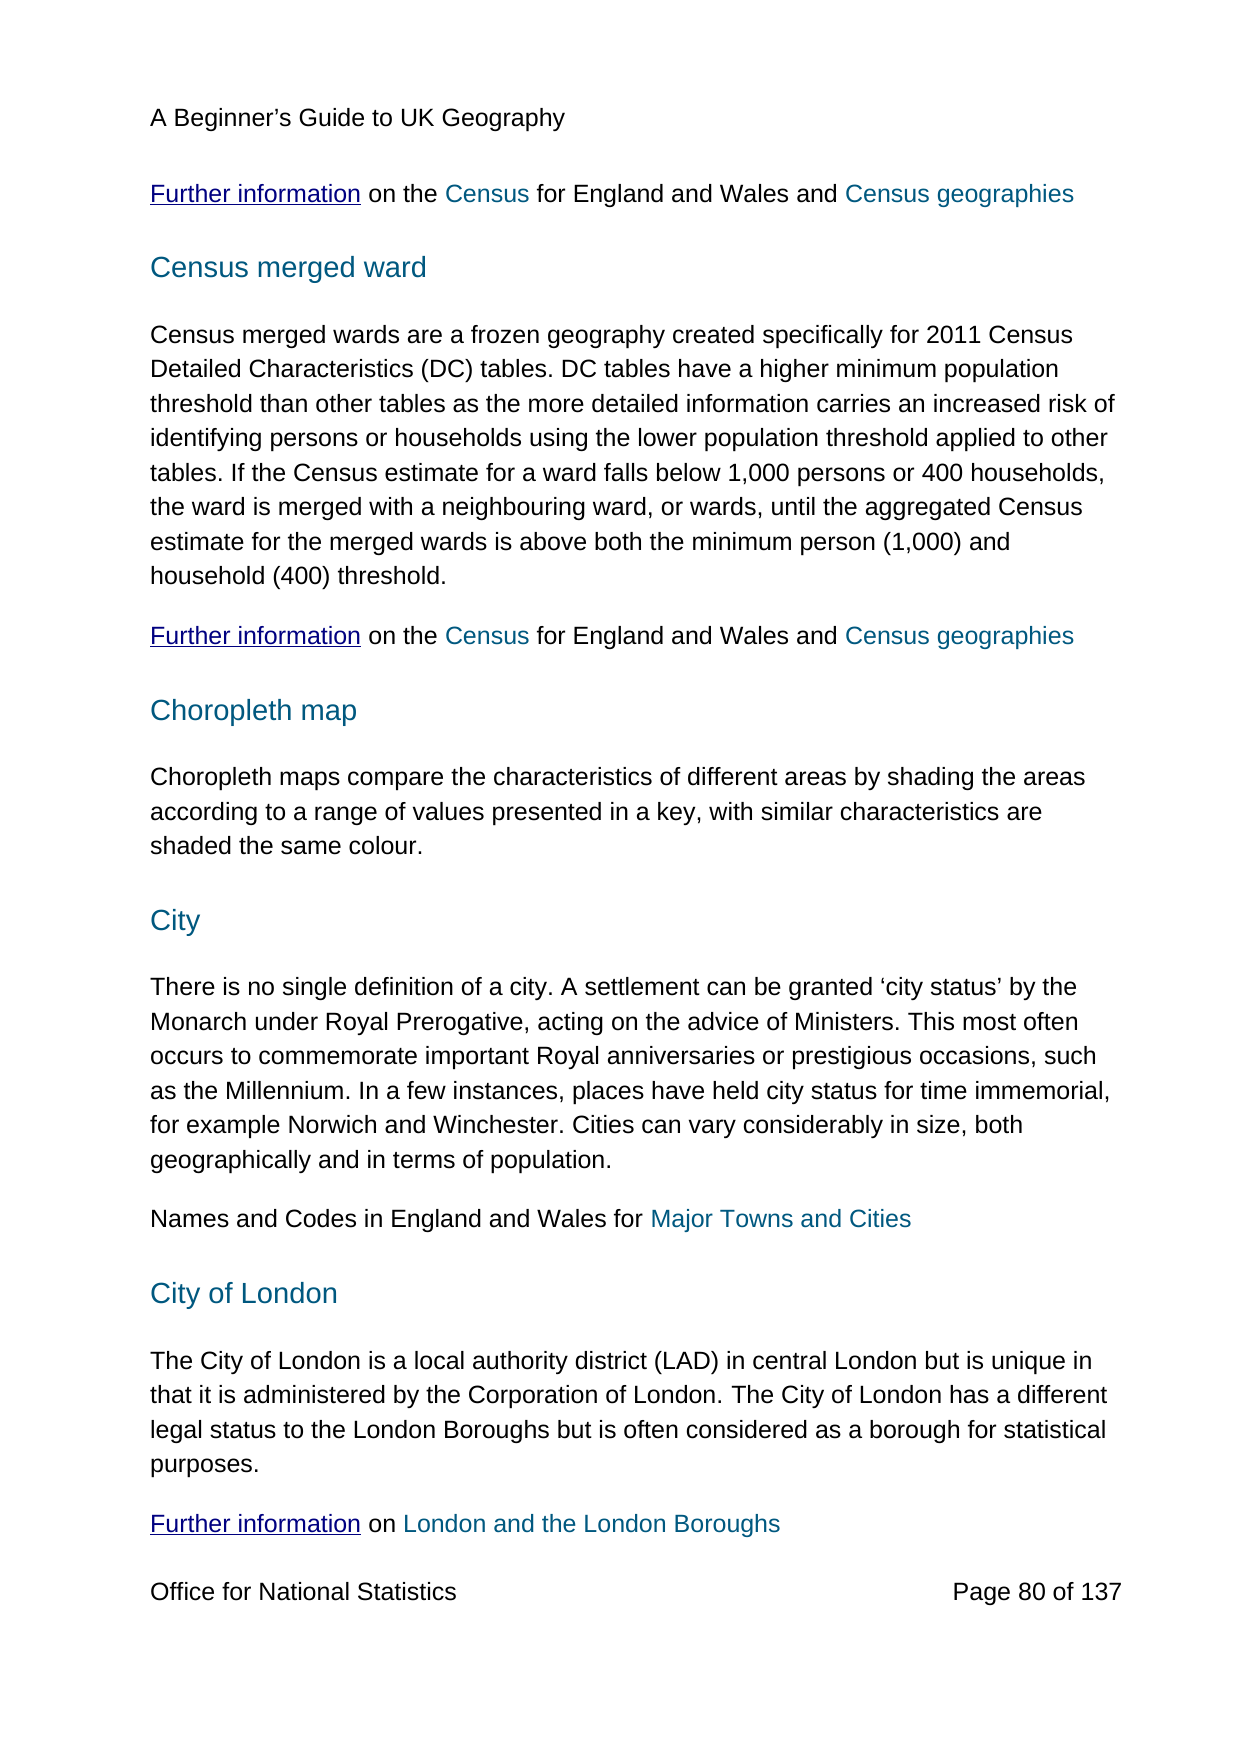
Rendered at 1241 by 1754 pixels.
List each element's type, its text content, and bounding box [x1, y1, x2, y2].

subtitle Choropleth map [150, 693, 1122, 726]
text Names and Codes in England and Wales for Major Towns and Cities [150, 1204, 1122, 1233]
subtitle City [150, 903, 1122, 937]
text Census merged wards are a frozen geography created specifically for 2011 Census Detailed Characteristics (DC) tables. DC tables have a higher minimum population threshold than other tables as the more detailed information carries an increased risk of identifying persons or households using the lower population threshold applied to other tables. If the Census estimate for a ward falls below 1,000 persons or 400 households, the ward is merged with a neighbouring ward, or wards, until the aggregated Census estimate for the merged wards is above both the minimum person (1,000) and household (400) threshold. [150, 320, 1122, 590]
text Choropleth maps compare the characteristics of different areas by shading the areas according to a range of values presented in a key, with similar characteristics are shaded the same colour. [150, 762, 1122, 860]
text Further information on the Census for England and Wales and Census geographies [150, 178, 1122, 207]
subtitle Census merged ward [150, 251, 1122, 284]
subtitle City of London [150, 1276, 1122, 1310]
text Further information on London and the London Boroughs [150, 1508, 1122, 1537]
text There is no single definition of a city. A settlement can be granted ‘city status’ by the Monarch under Royal Prerogative, acting on the advice of Ministers. This most often occurs to commemorate important Royal anniversaries or prestigious occasions, such as the Millennium. In a few instances, places have held city status for time immemorial, for example Norwich and Winchester. Cities can vary considerably in size, both geographically and in terms of population. [150, 972, 1122, 1173]
text The City of London is a local authority district (LAD) in central London but is unique in that it is administered by the Corporation of London. The City of London has a different legal status to the London Boroughs but is often considered as a borough for statistical purposes. [150, 1346, 1122, 1478]
text Further information on the Census for England and Wales and Census geographies [150, 621, 1122, 649]
